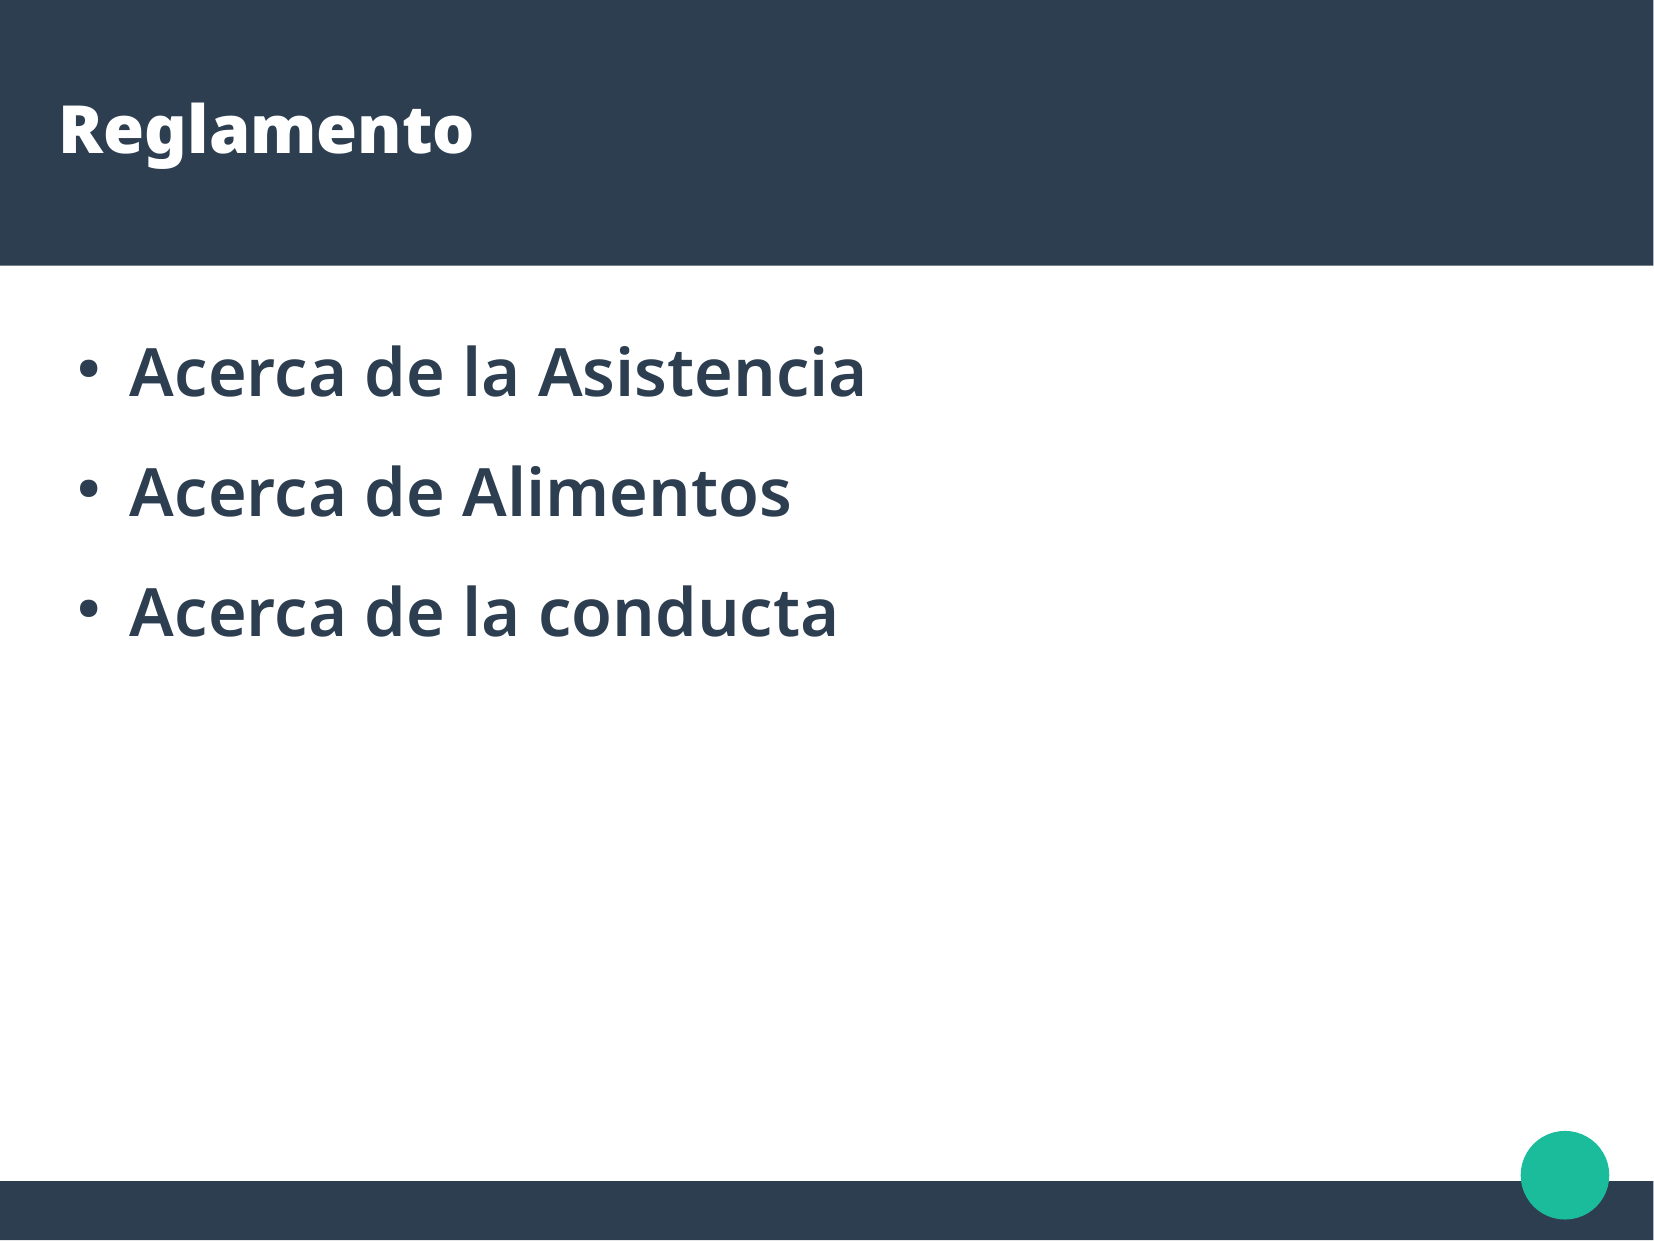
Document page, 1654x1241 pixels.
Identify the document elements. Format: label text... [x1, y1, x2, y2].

list Acerca de la Asistencia Acerca de Alimentos Acerca de la conducta [59, 324, 1595, 1152]
title Reglamento [59, 49, 1595, 207]
